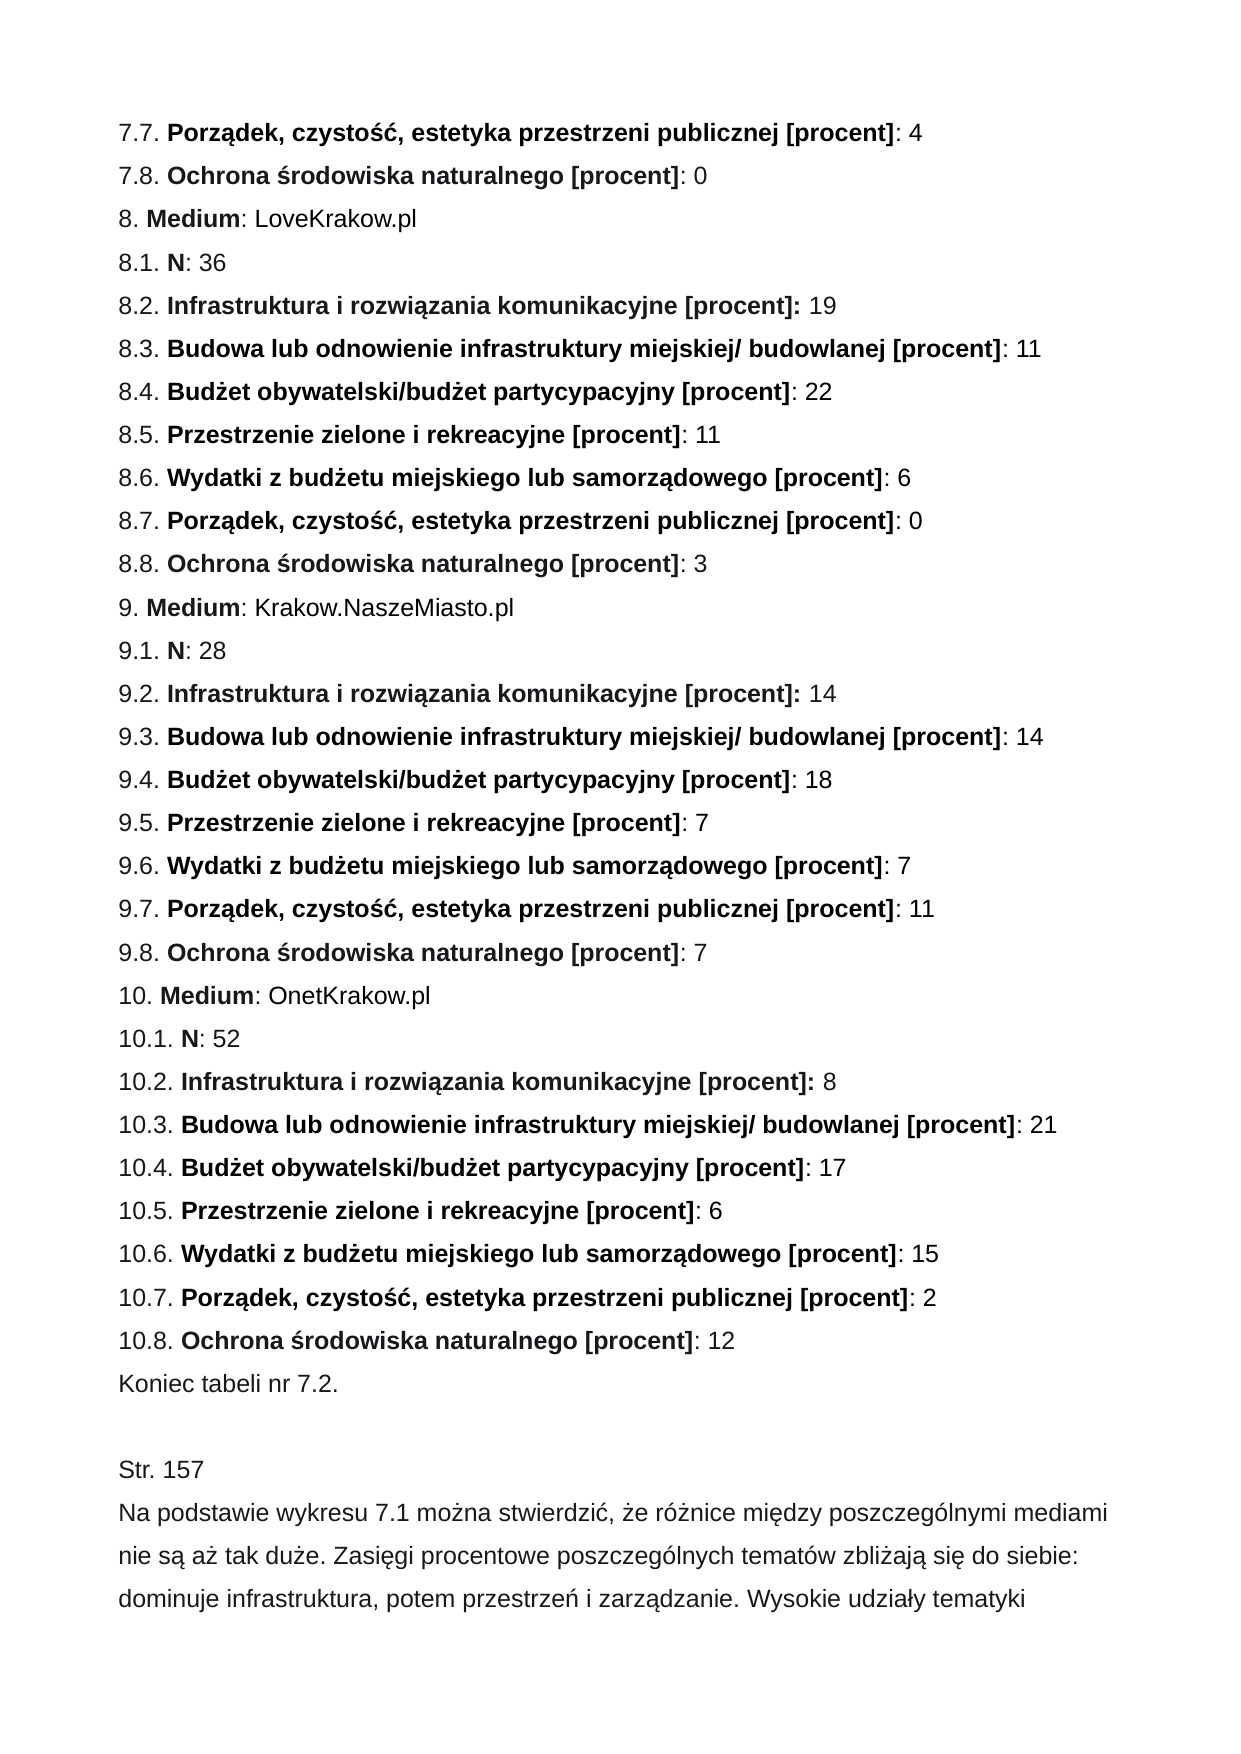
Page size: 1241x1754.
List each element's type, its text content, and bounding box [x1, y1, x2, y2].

text Str. 157 [118, 1455, 1122, 1484]
text 7.7. Porządek, czystość, estetyka przestrzeni publicznej [procent]: 4 [118, 118, 1122, 147]
text 9.1. N: 28 [118, 636, 1122, 664]
text 9.7. Porządek, czystość, estetyka przestrzeni publicznej [procent]: 11 [118, 894, 1122, 923]
text 10.6. Wydatki z budżetu miejskiego lub samorządowego [procent]: 15 [118, 1239, 1122, 1268]
text 10.2. Infrastruktura i rozwiązania komunikacyjne [procent]: 8 [118, 1067, 1122, 1096]
text 10. Medium: OnetKrakow.pl [118, 981, 1122, 1009]
text 9.5. Przestrzenie zielone i rekreacyjne [procent]: 7 [118, 808, 1122, 837]
text 9.4. Budżet obywatelski/budżet partycypacyjny [procent]: 18 [118, 765, 1122, 794]
text 8.8. Ochrona środowiska naturalnego [procent]: 3 [118, 549, 1122, 578]
text 9. Medium: Krakow.NaszeMiasto.pl [118, 592, 1122, 621]
text 9.2. Infrastruktura i rozwiązania komunikacyjne [procent]: 14 [118, 679, 1122, 707]
text 9.3. Budowa lub odnowienie infrastruktury miejskiej/ budowlanej [procent]: 14 [118, 722, 1122, 751]
text 10.5. Przestrzenie zielone i rekreacyjne [procent]: 6 [118, 1196, 1122, 1225]
text 8.7. Porządek, czystość, estetyka przestrzeni publicznej [procent]: 0 [118, 506, 1122, 535]
text 10.8. Ochrona środowiska naturalnego [procent]: 12 [118, 1326, 1122, 1354]
text 10.3. Budowa lub odnowienie infrastruktury miejskiej/ budowlanej [procent]: 21 [118, 1110, 1122, 1139]
text 8.5. Przestrzenie zielone i rekreacyjne [procent]: 11 [118, 420, 1122, 449]
text 9.8. Ochrona środowiska naturalnego [procent]: 7 [118, 937, 1122, 966]
text 8.1. N: 36 [118, 247, 1122, 276]
text 10.1. N: 52 [118, 1024, 1122, 1052]
text 10.4. Budżet obywatelski/budżet partycypacyjny [procent]: 17 [118, 1153, 1122, 1182]
text 8.2. Infrastruktura i rozwiązania komunikacyjne [procent]: 19 [118, 291, 1122, 319]
text 8.4. Budżet obywatelski/budżet partycypacyjny [procent]: 22 [118, 377, 1122, 406]
text Na podstawie wykresu 7.1 można stwierdzić, że różnice między poszczególnymi mediami nie są aż tak duże. Zasięgi procentowe poszczególnych tematów zbliżają się do siebie: dominuje infrastruktura, potem przestrzeń i zarządzanie. Wysokie udziały tematyki [118, 1498, 1122, 1613]
text Koniec tabeli nr 7.2. [118, 1369, 1122, 1397]
text 9.6. Wydatki z budżetu miejskiego lub samorządowego [procent]: 7 [118, 851, 1122, 880]
text 8.3. Budowa lub odnowienie infrastruktury miejskiej/ budowlanej [procent]: 11 [118, 334, 1122, 362]
text 8. Medium: LoveKrakow.pl [118, 204, 1122, 233]
text 8.6. Wydatki z budżetu miejskiego lub samorządowego [procent]: 6 [118, 463, 1122, 492]
text 10.7. Porządek, czystość, estetyka przestrzeni publicznej [procent]: 2 [118, 1282, 1122, 1311]
text 7.8. Ochrona środowiska naturalnego [procent]: 0 [118, 161, 1122, 190]
